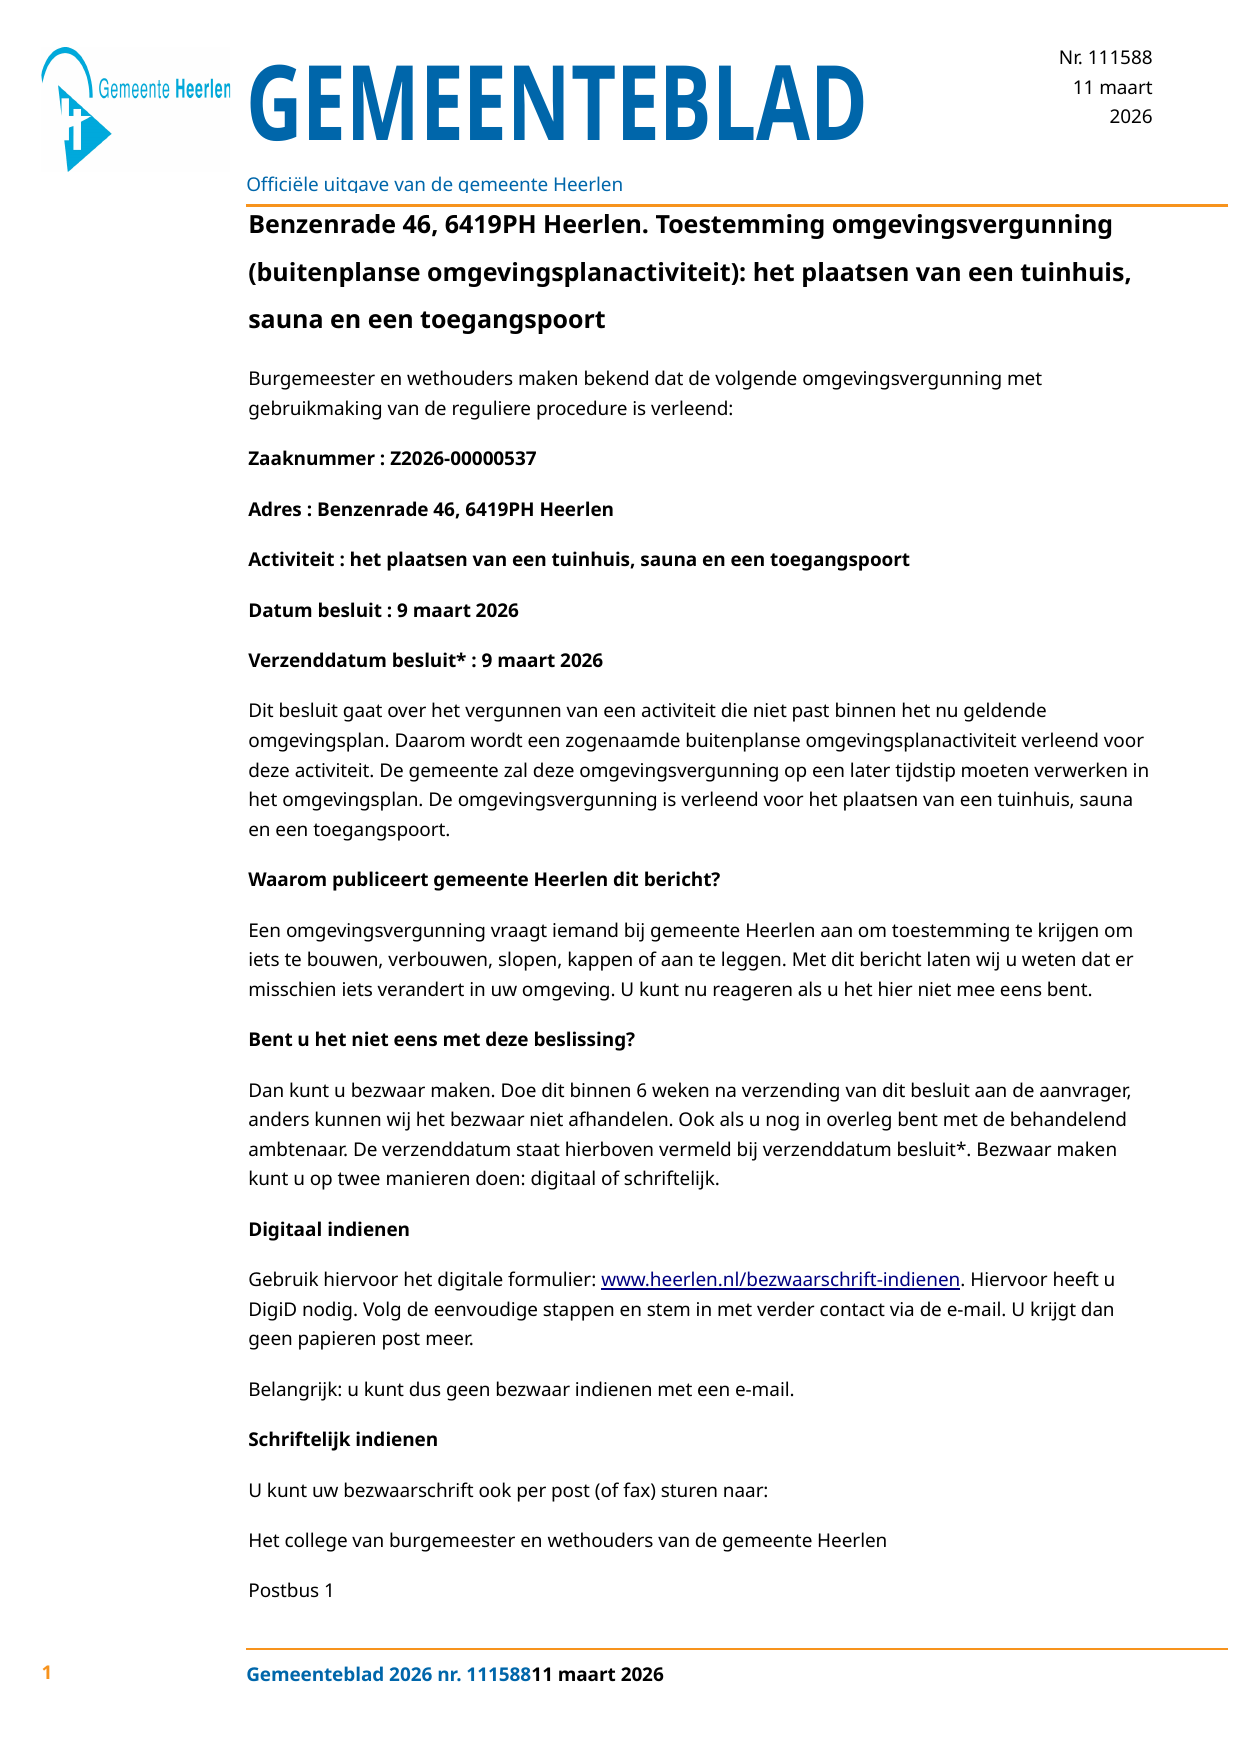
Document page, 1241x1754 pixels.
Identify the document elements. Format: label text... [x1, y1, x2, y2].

picture [41, 47, 59, 70]
text Waarom publiceert gemeente Heerlen dit bericht? [248, 866, 1152, 892]
text Dit besluit gaat over het vergunnen van een activiteit die niet past binnen het nu geldende omgevingsplan. Daarom wordt een zogenaamde buitenplanse omgevingsplanactiviteit verleend voor deze activiteit. De gemeente zal deze omgevingsvergunning op een later tijdstip moeten verwerken in het omgevingsplan. De omgevingsvergunning is verleend voor het plaatsen van een tuinhuis, sauna en een toegangspoort. [248, 698, 1152, 842]
text Een omgevingsvergunning vraagt iemand bij gemeente Heerlen aan om toestemming te krijgen om iets te bouwen, verbouwen, slopen, kappen of aan te leggen. Met dit bericht laten wij u weten dat er misschien iets verandert in uw omgeving. U kunt nu reageren als u het hier niet mee eens bent. [248, 917, 1152, 1002]
text Het college van burgemeester en wethouders van de gemeente Heerlen [248, 1527, 1152, 1553]
text Schriftelijk indienen [248, 1426, 1152, 1452]
text Postbus 1 [248, 1578, 1152, 1603]
text Datum besluit : 9 maart 2026 [248, 597, 1152, 622]
text Verzenddatum besluit* : 9 maart 2026 [248, 647, 1152, 673]
text Dan kunt u bezwaar maken. Doe dit binnen 6 weken na verzending van dit besluit aan de aanvrager, anders kunnen wij het bezwaar niet afhandelen. Ook als u nog in overleg bent met de behandelend ambtenaar. De verzenddatum staat hierboven vermeld bij verzenddatum besluit*. Bezwaar maken kunt u op twee manieren doen: digitaal of schriftelijk. [248, 1077, 1152, 1191]
text U kunt uw bezwaarschrift ook per post (of fax) sturen naar: [248, 1477, 1152, 1502]
text Belangrijk: u kunt dus geen bezwaar indienen met een e-mail. [248, 1376, 1152, 1402]
text Activiteit : het plaatsen van een tuinhuis, sauna en een toegangspoort [248, 546, 1152, 572]
text Zaaknummer : Z2026-00000537 [248, 446, 1152, 471]
picture [41, 47, 231, 172]
text Adres : Benzenrade 46, 6419PH Heerlen [248, 496, 1152, 522]
text Bent u het niet eens met deze beslissing? [248, 1026, 1152, 1052]
text Benzenrade 46, 6419PH Heerlen. Toestemming omgevingsvergunning (buitenplanse omgevingsplanactiviteit): het plaatsen van een tuinhuis, sauna en een toegangspoort [248, 207, 1152, 336]
text Burgemeester en wethouders maken bekend dat de volgende omgevingsvergunning met gebruikmaking van de reguliere procedure is verleend: [248, 366, 1152, 421]
text Gebruik hiervoor het digitale formulier: www.heerlen.nl/bezwaarschrift-indienen. Hiervoor heeft u DigiD nodig. Volg de eenvoudige stappen en stem in met verder contact via de e-mail. U krijgt dan geen papieren post meer. [248, 1266, 1152, 1351]
text Digitaal indienen [248, 1216, 1152, 1242]
